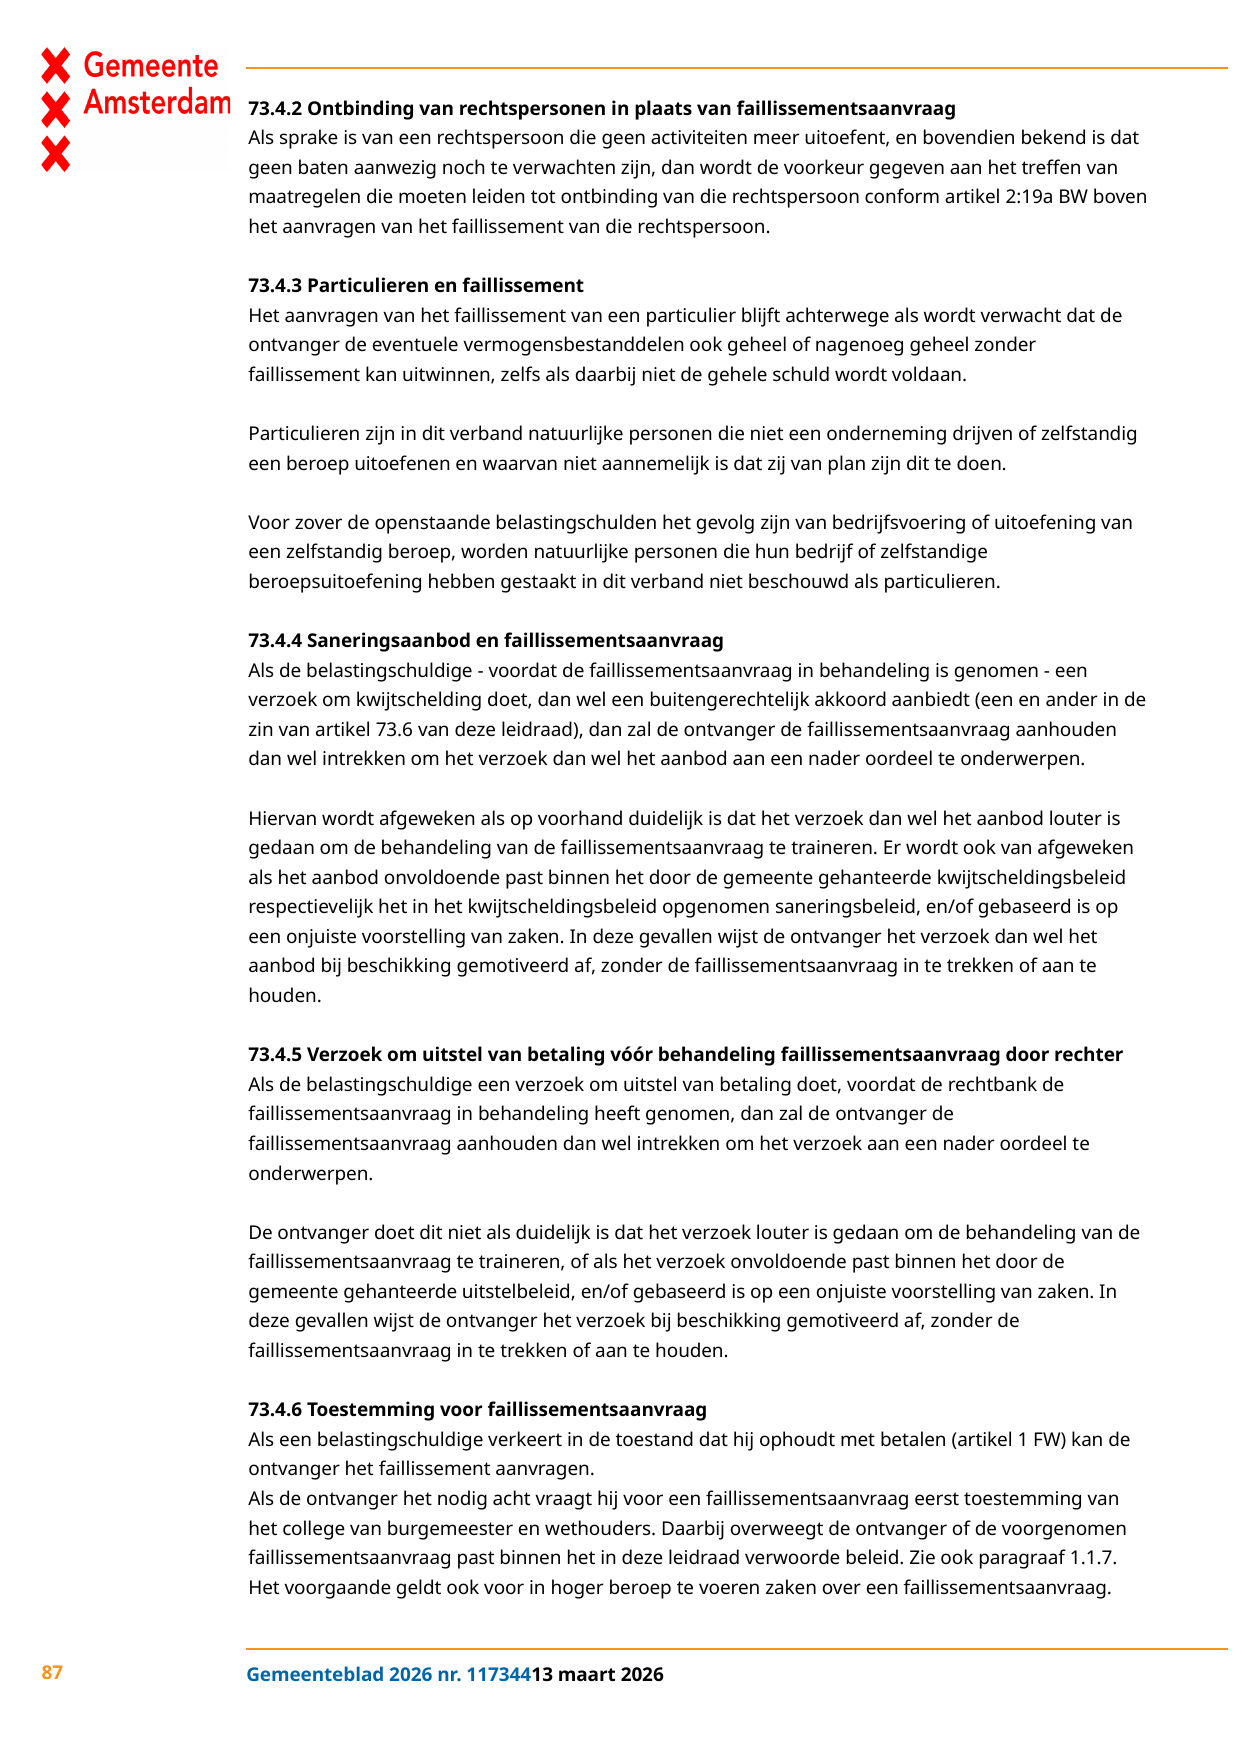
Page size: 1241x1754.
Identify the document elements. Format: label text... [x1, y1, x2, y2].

picture [41, 47, 231, 172]
text Als de belastingschuldige - voordat de faillissementsaanvraag in behandeling is genomen - een verzoek om kwijtschelding doet, dan wel een buitengerechtelijk akkoord aanbiedt (een en ander in de zin van artikel 73.6 van deze leidraad), dan zal de ontvanger de faillissementsaanvraag aanhouden dan wel intrekken om het verzoek dan wel het aanbod aan een nader oordeel te onderwerpen. [248, 657, 1152, 771]
text De ontvanger doet dit niet als duidelijk is dat het verzoek louter is gedaan om de behandeling van de faillissementsaanvraag te traineren, of als het verzoek onvoldoende past binnen het door de gemeente gehanteerde uitstelbeleid, en/of gebaseerd is op een onjuiste voorstelling van zaken. In deze gevallen wijst de ontvanger het verzoek bij beschikking gemotiveerd af, zonder de faillissementsaanvraag in te trekken of aan te houden. [248, 1219, 1152, 1363]
text Als de ontvanger het nodig acht vraagt hij voor een faillissementsaanvraag eerst toestemming van het college van burgemeester en wethouders. Daarbij overweegt de ontvanger of de voorgenomen faillissementsaanvraag past binnen het in deze leidraad verwoorde beleid. Zie ook paragraaf 1.1.7. [248, 1485, 1152, 1570]
text 73.4.6 Toestemming voor faillissementsaanvraag [248, 1396, 1152, 1422]
text Als sprake is van een rechtspersoon die geen activiteiten meer uitoefent, en bovendien bekend is dat geen baten aanwezig noch te verwachten zijn, dan wordt de voorkeur gegeven aan het treffen van maatregelen die moeten leiden tot ontbinding van die rechtspersoon conform artikel 2:19a BW boven het aanvragen van het faillissement van die rechtspersoon. [248, 124, 1152, 239]
text Als een belastingschuldige verkeert in de toestand dat hij ophoudt met betalen (artikel 1 FW) kan de ontvanger het faillissement aanvragen. [248, 1426, 1152, 1481]
text 73.4.2 Ontbinding van rechtspersonen in plaats van faillissementsaanvraag [248, 95, 1152, 121]
text Particulieren zijn in dit verband natuurlijke personen die niet een onderneming drijven of zelfstandig een beroep uitoefenen en waarvan niet aannemelijk is dat zij van plan zijn dit te doen. [248, 420, 1152, 476]
text 73.4.4 Saneringsaanbod en faillissementsaanvraag [248, 627, 1152, 653]
text 73.4.5 Verzoek om uitstel van betaling vóór behandeling faillissementsaanvraag door rechter [248, 1041, 1152, 1067]
text Het aanvragen van het faillissement van een particulier blijft achterwege als wordt verwacht dat de ontvanger de eventuele vermogensbestanddelen ook geheel of nagenoeg geheel zonder faillissement kan uitwinnen, zelfs als daarbij niet de gehele schuld wordt voldaan. [248, 302, 1152, 387]
text Als de belastingschuldige een verzoek om uitstel van betaling doet, voordat de rechtbank de faillissementsaanvraag in behandeling heeft genomen, dan zal de ontvanger de faillissementsaanvraag aanhouden dan wel intrekken om het verzoek aan een nader oordeel te onderwerpen. [248, 1071, 1152, 1186]
text 73.4.3 Particulieren en faillissement [248, 272, 1152, 298]
text Het voorgaande geldt ook voor in hoger beroep te voeren zaken over een faillissementsaanvraag. [248, 1574, 1152, 1600]
text Hiervan wordt afgeweken als op voorhand duidelijk is dat het verzoek dan wel het aanbod louter is gedaan om de behandeling van de faillissementsaanvraag te traineren. Er wordt ook van afgeweken als het aanbod onvoldoende past binnen het door de gemeente gehanteerde kwijtscheldingsbeleid respectievelijk het in het kwijtscheldingsbeleid opgenomen saneringsbeleid, en/of gebaseerd is op een onjuiste voorstelling van zaken. In deze gevallen wijst de ontvanger het verzoek dan wel het aanbod bij beschikking gemotiveerd af, zonder de faillissementsaanvraag in te trekken of aan te houden. [248, 805, 1152, 1008]
text Voor zover de openstaande belastingschulden het gevolg zijn van bedrijfsvoering of uitoefening van een zelfstandig beroep, worden natuurlijke personen die hun bedrijf of zelfstandige beroepsuitoefening hebben gestaakt in dit verband niet beschouwd als particulieren. [248, 509, 1152, 594]
